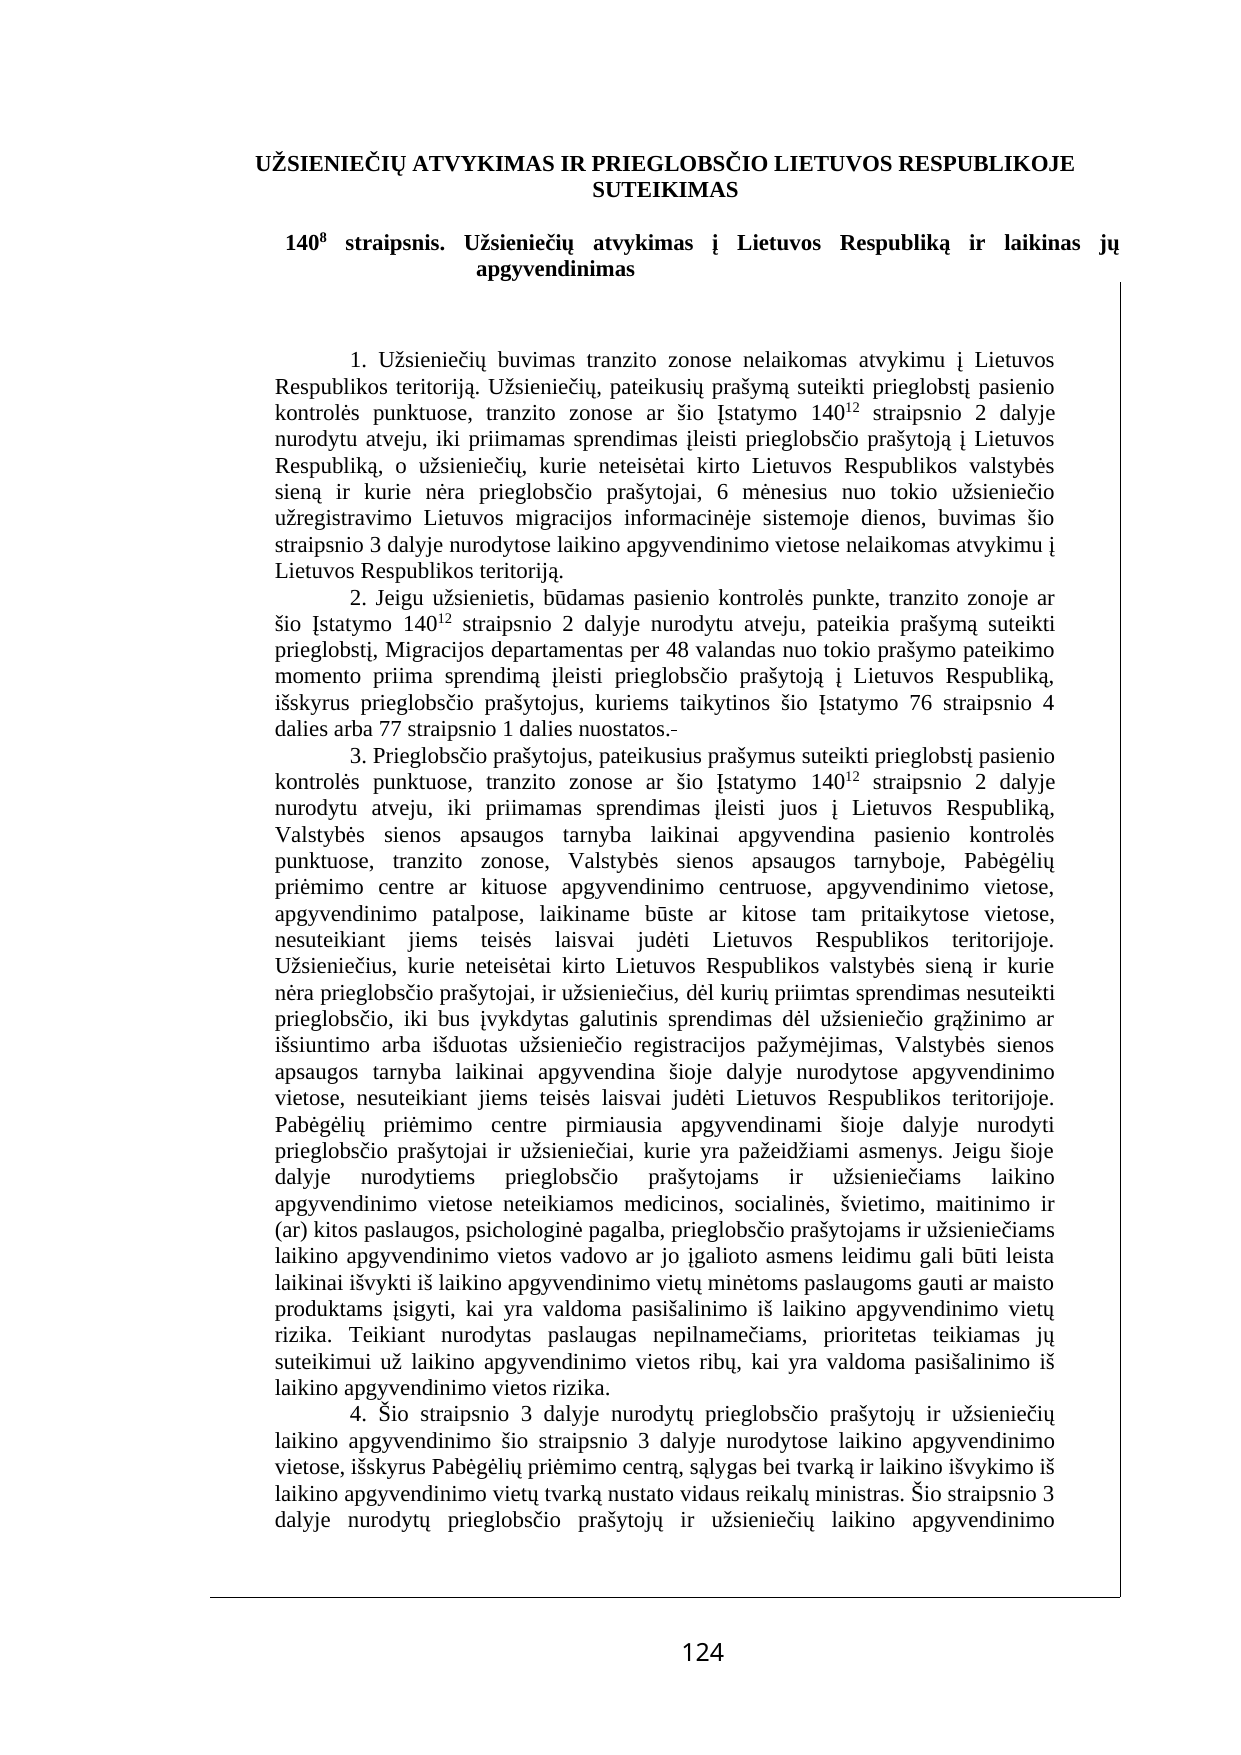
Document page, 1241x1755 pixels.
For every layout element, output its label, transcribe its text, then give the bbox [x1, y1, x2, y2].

text 1. Užsieniečių buvimas tranzito zonose nelaikomas atvykimu į Lietuvos Respublikos teritoriją. Užsieniečių, pateikusių prašymą suteikti prieglobstį pasienio kontrolės punktuose, tranzito zonose ar šio Įstatymo 14012 straipsnio 2 dalyje nurodytu atveju, iki priimamas sprendimas įleisti prieglobsčio prašytoją į Lietuvos Respubliką, o užsieniečių, kurie neteisėtai kirto Lietuvos Respublikos valstybės sieną ir kurie nėra prieglobsčio prašytojai, 6 mėnesius nuo tokio užsieniečio užregistravimo Lietuvos migracijos informacinėje sistemoje dienos, buvimas šio straipsnio 3 dalyje nurodytose laikino apgyvendinimo vietose nelaikomas atvykimu į Lietuvos Respublikos teritoriją. [210, 282, 1120, 583]
text 4. Šio straipsnio 3 dalyje nurodytų prieglobsčio prašytojų ir užsieniečių laikino apgyvendinimo šio straipsnio 3 dalyje nurodytose laikino apgyvendinimo vietose, išskyrus Pabėgėlių priėmimo centrą, sąlygas bei tvarką ir laikino išvykimo iš laikino apgyvendinimo vietų tvarką nustato vidaus reikalų ministras. Šio straipsnio 3 dalyje nurodytų prieglobsčio prašytojų ir užsieniečių laikino apgyvendinimo [210, 1401, 1120, 1597]
text 2. Jeigu užsienietis, būdamas pasienio kontrolės punkte, tranzito zonoje ar šio Įstatymo 14012 straipsnio 2 dalyje nurodytu atveju, pateikia prašymą suteikti prieglobstį, Migracijos departamentas per 48 valandas nuo tokio prašymo pateikimo momento priima sprendimą įleisti prieglobsčio prašytoją į Lietuvos Respubliką, išskyrus prieglobsčio prašytojus, kuriems taikytinos šio Įstatymo 76 straipsnio 4 dalies arba 77 straipsnio 1 dalies nuostatos. [210, 583, 1120, 742]
text UŽSIENIEČIŲ ATVYKIMAS IR PRIEGLOBSČIO LIETUVOS RESPUBLIKOJE SUTEIKIMAS [210, 150, 1120, 203]
text 3. Prieglobsčio prašytojus, pateikusius prašymus suteikti prieglobstį pasienio kontrolės punktuose, tranzito zonose ar šio Įstatymo 14012 straipsnio 2 dalyje nurodytu atveju, iki priimamas sprendimas įleisti juos į Lietuvos Respubliką, Valstybės sienos apsaugos tarnyba laikinai apgyvendina pasienio kontrolės punktuose, tranzito zonose, Valstybės sienos apsaugos tarnyboje, Pabėgėlių priėmimo centre ar kituose apgyvendinimo centruose, apgyvendinimo vietose, apgyvendinimo patalpose, laikiname būste ar kitose tam pritaikytose vietose, nesuteikiant jiems teisės laisvai judėti Lietuvos Respublikos teritorijoje. Užsieniečius, kurie neteisėtai kirto Lietuvos Respublikos valstybės sieną ir kurie nėra prieglobsčio prašytojai, ir užsieniečius, dėl kurių priimtas sprendimas nesuteikti prieglobsčio, iki bus įvykdytas galutinis sprendimas dėl užsieniečio grąžinimo ar išsiuntimo arba išduotas užsieniečio registracijos pažymėjimas, Valstybės sienos apsaugos tarnyba laikinai apgyvendina šioje dalyje nurodytose apgyvendinimo vietose, nesuteikiant jiems teisės laisvai judėti Lietuvos Respublikos teritorijoje. Pabėgėlių priėmimo centre pirmiausia apgyvendinami šioje dalyje nurodyti prieglobsčio prašytojai ir užsieniečiai, kurie yra pažeidžiami asmenys. Jeigu šioje dalyje nurodytiems prieglobsčio prašytojams ir užsieniečiams laikino apgyvendinimo vietose neteikiamos medicinos, socialinės, švietimo, maitinimo ir (ar) kitos paslaugos, psichologinė pagalba, prieglobsčio prašytojams ir užsieniečiams laikino apgyvendinimo vietos vadovo ar jo įgalioto asmens leidimu gali būti leista laikinai išvykti iš laikino apgyvendinimo vietų minėtoms paslaugoms gauti ar maisto produktams įsigyti, kai yra valdoma pasišalinimo iš laikino apgyvendinimo vietų rizika. Teikiant nurodytas paslaugas nepilnamečiams, prioritetas teikiamas jų suteikimui už laikino apgyvendinimo vietos ribų, kai yra valdoma pasišalinimo iš laikino apgyvendinimo vietos rizika. [210, 742, 1120, 1401]
text 1408 straipsnis. Užsieniečių atvykimas į Lietuvos Respubliką ir laikinas jų apgyvendinimas [285, 229, 1120, 282]
